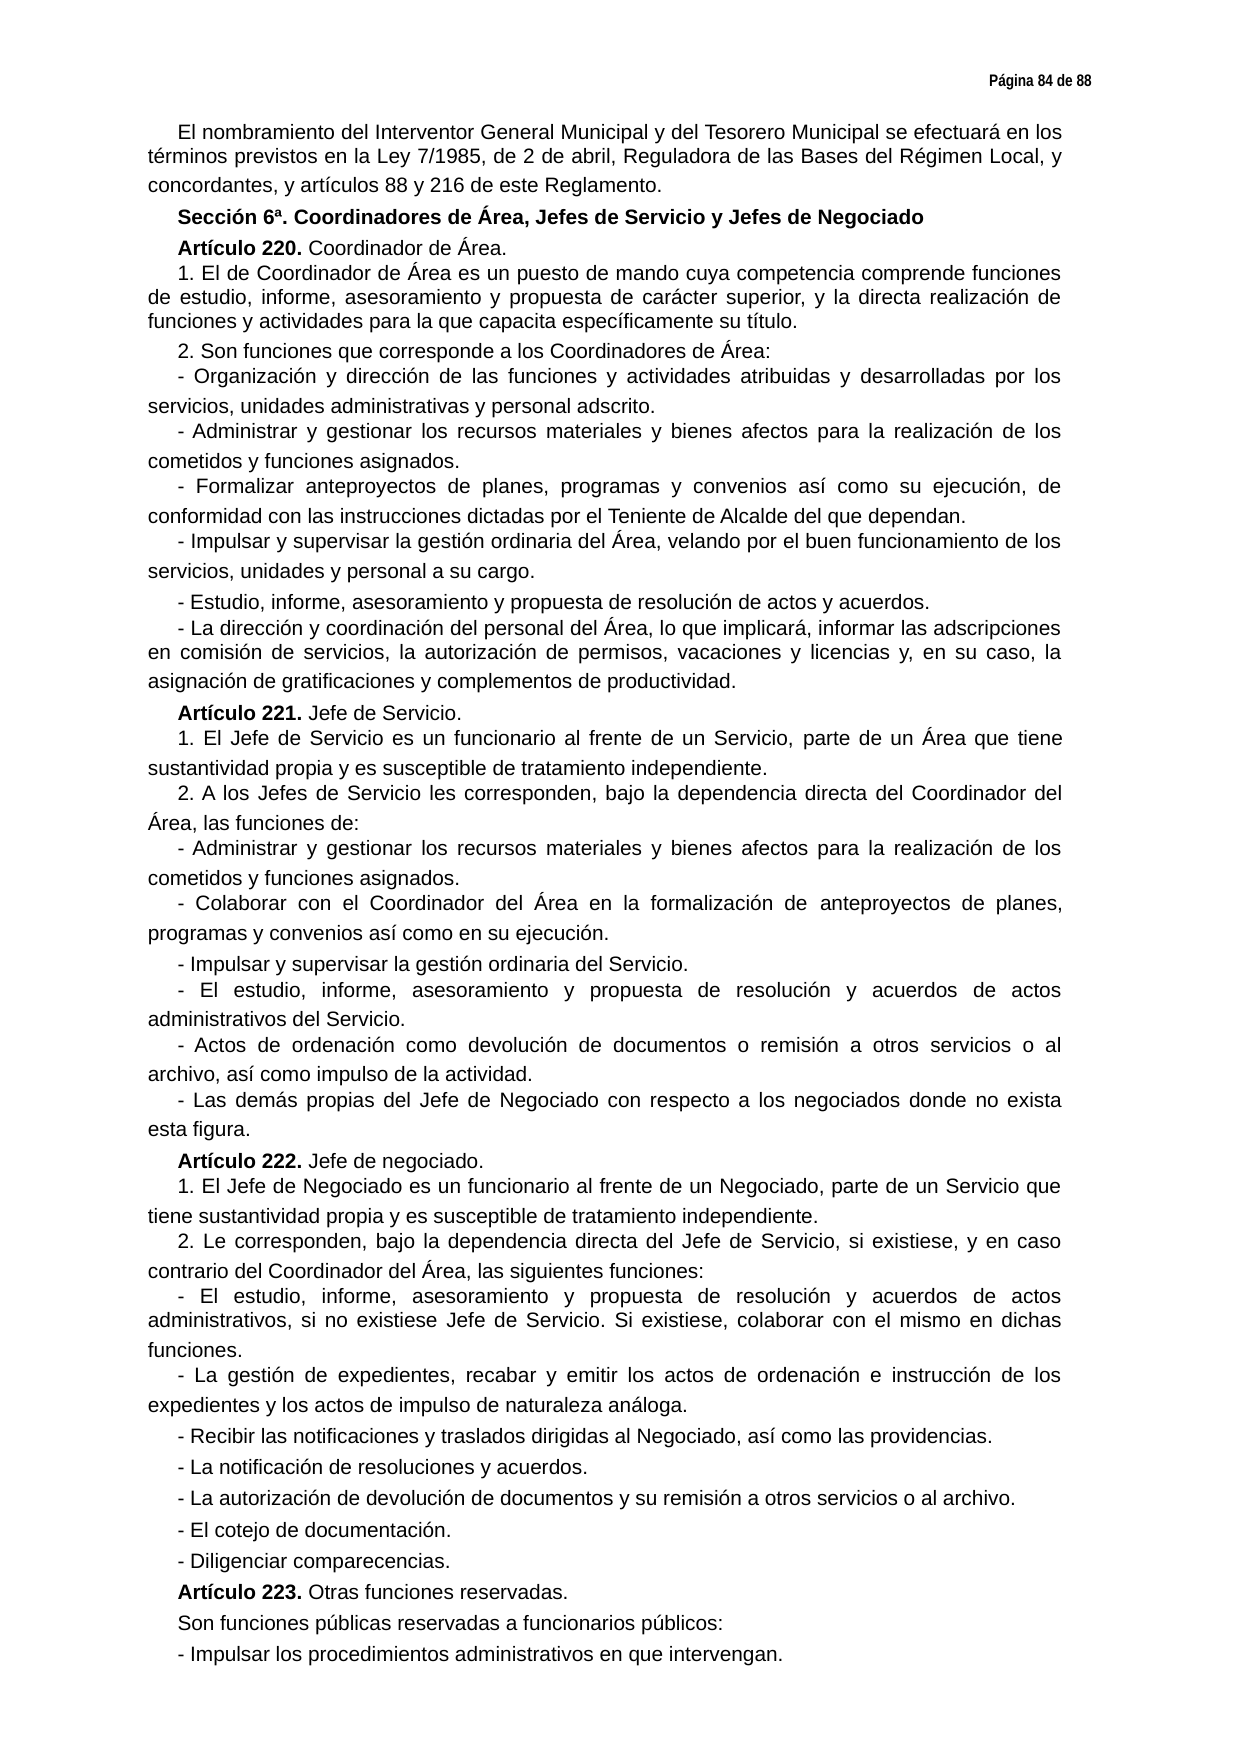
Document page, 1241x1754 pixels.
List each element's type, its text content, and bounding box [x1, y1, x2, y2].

text - Impulsar y supervisar la gestión ordinaria del Área, velando por el buen funcionamiento de los servicios, unidades y personal a su cargo. [148, 529, 1063, 584]
text - Organización y dirección de las funciones y actividades atribuidas y desarrolladas por los servicios, unidades administrativas y personal adscrito. [148, 364, 1063, 419]
text - Administrar y gestionar los recursos materiales y bienes afectos para la realización de los cometidos y funciones asignados. [148, 836, 1063, 891]
text 1. El Jefe de Servicio es un funcionario al frente de un Servicio, parte de un Área que tiene sustantividad propia y es susceptible de tratamiento independiente. [148, 726, 1063, 781]
text Artículo 222. Jefe de negociado. [148, 1143, 1063, 1174]
text - Estudio, informe, asesoramiento y propuesta de resolución de actos y acuerdos. [148, 584, 1063, 616]
text Artículo 223. Otras funciones reservadas. [148, 1574, 1063, 1605]
text - Las demás propias del Jefe de Negociado con respecto a los negociados donde no exista esta figura. [148, 1088, 1063, 1143]
text - La autorización de devolución de documentos y su remisión a otros servicios o al archivo. [148, 1481, 1063, 1512]
text - Diligenciar comparecencias. [148, 1543, 1063, 1574]
text - Formalizar anteproyectos de planes, programas y convenios así como su ejecución, de conformidad con las instrucciones dictadas por el Teniente de Alcalde del que dependan. [148, 474, 1063, 529]
text - Impulsar los procedimientos administrativos en que intervengan. [148, 1636, 1063, 1667]
text - Impulsar y supervisar la gestión ordinaria del Servicio. [148, 946, 1063, 977]
text Sección 6ª. Coordinadores de Área, Jefes de Servicio y Jefes de Negociado [148, 199, 1063, 230]
text - Colaborar con el Coordinador del Área en la formalización de anteproyectos de planes, programas y convenios así como en su ejecución. [148, 891, 1063, 946]
text - La gestión de expedientes, recabar y emitir los actos de ordenación e instrucción de los expedientes y los actos de impulso de naturaleza análoga. [148, 1363, 1063, 1418]
text Artículo 221. Jefe de Servicio. [148, 695, 1063, 726]
text 1. El Jefe de Negociado es un funcionario al frente de un Negociado, parte de un Servicio que tiene sustantividad propia y es susceptible de tratamiento independiente. [148, 1174, 1063, 1229]
text - Actos de ordenación como devolución de documentos o remisión a otros servicios o al archivo, así como impulso de la actividad. [148, 1032, 1063, 1088]
text - Recibir las notificaciones y traslados dirigidas al Negociado, así como las providencias. [148, 1418, 1063, 1449]
text - La dirección y coordinación del personal del Área, lo que implicará, informar las adscripciones en comisión de servicios, la autorización de permisos, vacaciones y licencias y, en su caso, la asignación de gratificaciones y complementos de productividad. [148, 616, 1063, 695]
text - La notificación de resoluciones y acuerdos. [148, 1449, 1063, 1481]
text - El estudio, informe, asesoramiento y propuesta de resolución y acuerdos de actos administrativos del Servicio. [148, 977, 1063, 1032]
text 2. Le corresponden, bajo la dependencia directa del Jefe de Servicio, si existiese, y en caso contrario del Coordinador del Área, las siguientes funciones: [148, 1229, 1063, 1284]
text Son funciones públicas reservadas a funcionarios públicos: [148, 1605, 1063, 1636]
text 2. A los Jefes de Servicio les corresponden, bajo la dependencia directa del Coordinador del Área, las funciones de: [148, 781, 1063, 836]
text Artículo 220. Coordinador de Área. [148, 230, 1063, 261]
text - El cotejo de documentación. [148, 1512, 1063, 1543]
text El nombramiento del Interventor General Municipal y del Tesorero Municipal se efectuará en los términos previstos en la Ley 7/1985, de 2 de abril, Reguladora de las Bases del Régimen Local, y concordantes, y artículos 88 y 216 de este Reglamento. [148, 120, 1063, 199]
text 2. Son funciones que corresponde a los Coordinadores de Área: [148, 333, 1063, 364]
text - Administrar y gestionar los recursos materiales y bienes afectos para la realización de los cometidos y funciones asignados. [148, 419, 1063, 474]
text - El estudio, informe, asesoramiento y propuesta de resolución y acuerdos de actos administrativos, si no existiese Jefe de Servicio. Si existiese, colaborar con el mismo en dichas funciones. [148, 1284, 1063, 1363]
text 1. El de Coordinador de Área es un puesto de mando cuya competencia comprende funciones de estudio, informe, asesoramiento y propuesta de carácter superior, y la directa realización de funciones y actividades para la que capacita específicamente su título. [148, 261, 1063, 333]
